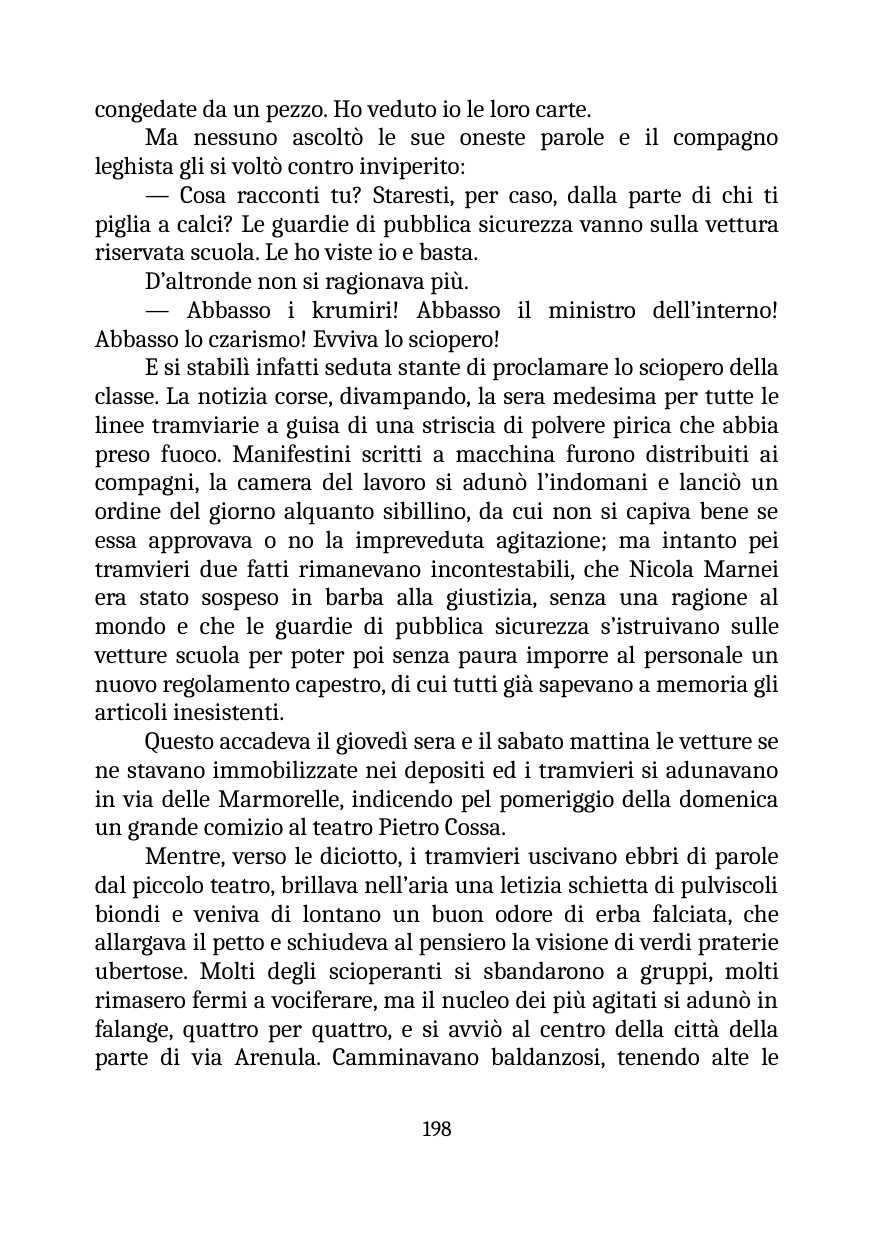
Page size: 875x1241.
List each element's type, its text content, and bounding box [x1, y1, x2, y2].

text Questo accadeva il giovedì sera e il sabato mattina le vetture se ne stavano immobilizzate nei depositi ed i tramvieri si adunavano in via delle Marmorelle, indicendo pel pomeriggio della domenica un grande comizio al teatro Pietro Cossa. [94, 727, 779, 842]
text congedate da un pezzo. Ho veduto io le loro carte. [94, 94, 779, 123]
text Mentre, verso le diciotto, i tramvieri uscivano ebbri di parole dal piccolo teatro, brillava nell’aria una letizia schietta di pulviscoli biondi e veniva di lontano un buon odore di erba falciata, che allargava il petto e schiudeva al pensiero la visione di verdi praterie ubertose. Molti degli scioperanti si sbandarono a gruppi, molti rimasero fermi a vociferare, ma il nucleo dei più agitati si adunò in falange, quattro per quattro, e si avviò al centro della città della parte di via Arenula. Camminavano baldanzosi, tenendo alte le [94, 842, 779, 1072]
text Ma nessuno ascoltò le sue oneste parole e il compagno leghista gli si voltò contro inviperito: [94, 123, 779, 181]
text — Abbasso i krumiri! Abbasso il ministro dell’interno! Abbasso lo czarismo! Evviva lo sciopero! [94, 296, 779, 353]
text — Cosa racconti tu? Staresti, per caso, dalla parte di chi ti piglia a calci? Le guardie di pubblica sicurezza vanno sulla vettura riservata scuola. Le ho viste io e basta. [94, 181, 779, 267]
text D’altronde non si ragionava più. [94, 267, 779, 296]
text E si stabilì infatti seduta stante di proclamare lo sciopero della classe. La notizia corse, divampando, la sera medesima per tutte le linee tramviarie a guisa di una striscia di polvere pirica che abbia preso fuoco. Manifestini scritti a macchina furono distribuiti ai compagni, la camera del lavoro si adunò l’indomani e lanciò un ordine del giorno alquanto sibillino, da cui non si capiva bene se essa approvava o no la impreveduta agitazione; ma intanto pei tramvieri due fatti rimanevano incontestabili, che Nicola Marnei era stato sospeso in barba alla giustizia, senza una ragione al mondo e che le guardie di pubblica sicurezza s’istruivano sulle vetture scuola per poter poi senza paura imporre al personale un nuovo regolamento capestro, di cui tutti già sapevano a memoria gli articoli inesistenti. [94, 353, 779, 727]
